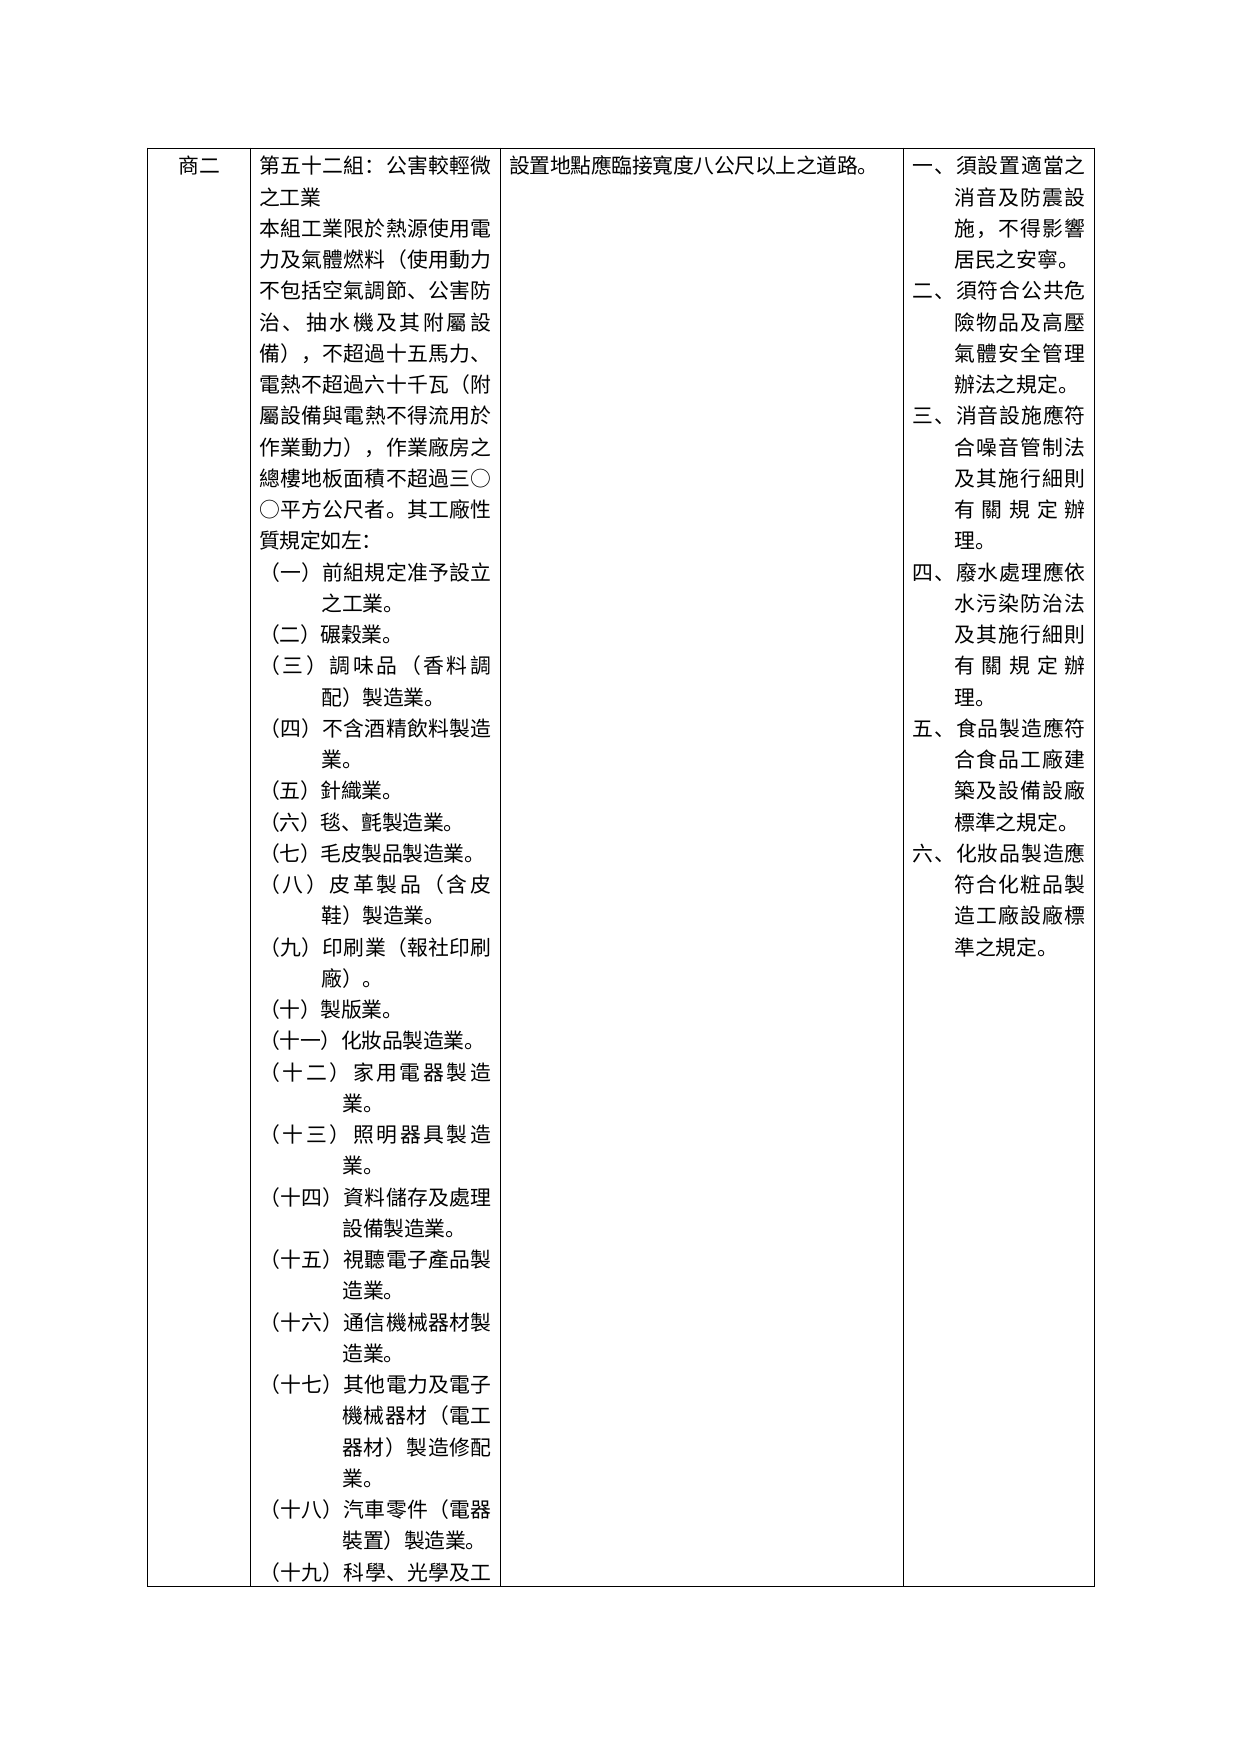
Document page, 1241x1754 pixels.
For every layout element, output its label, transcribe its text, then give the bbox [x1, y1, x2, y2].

table_cell 設置地點應臨接寬度八公尺以上之道路。 [501, 149, 903, 1586]
table_cell 一、須設置適當之消音及防震設施，不得影響居民之安寧。 二、須符合公共危險物品及高壓氣體安全管理辦法之規定。 三、消音設施應符合噪音管制法及其施行細則有關規定辦理。 四、廢水處理應依水污染防治法及其施行細則有關規定辦理。 五、食品製造應符合食品工廠建築及設備設廠標準之規定。 六、化妝品製造應符合化粧品製造工廠設廠標準之規定。 [904, 149, 1094, 1586]
table_cell 商二 [148, 149, 250, 1586]
table_cell 第五十二組：公害較輕微之工業 本組工業限於熱源使用電力及氣體燃料（使用動力不包括空氣調節、公害防治、抽水機及其附屬設備），不超過十五馬力、電熱不超過六十千瓦（附屬設備與電熱不得流用於作業動力），作業廠房之總樓地板面積不超過三○○平方公尺者。其工廠性質規定如左： （一）前組規定准予設立之工業。 （二）碾穀業。 （三）調味品（香料調配）製造業。 （四）不含酒精飲料製造業。 （五）針織業。 （六）毯、氈製造業。 （七）毛皮製品製造業。 （八）皮革製品（含皮鞋）製造業。 （九）印刷業（報社印刷廠）。 （十）製版業。 （十一）化妝品製造業。 （十二）家用電器製造業。 （十三）照明器具製造業。 （十四）資料儲存及處理設備製造業。 （十五）視聽電子產品製造業。 （十六）通信機械器材製造業。 （十七）其他電力及電子機械器材（電工器材）製造修配業。 （十八）汽車零件（電器裝置）製造業。 （十九）科學、光學及工 [251, 149, 500, 1586]
